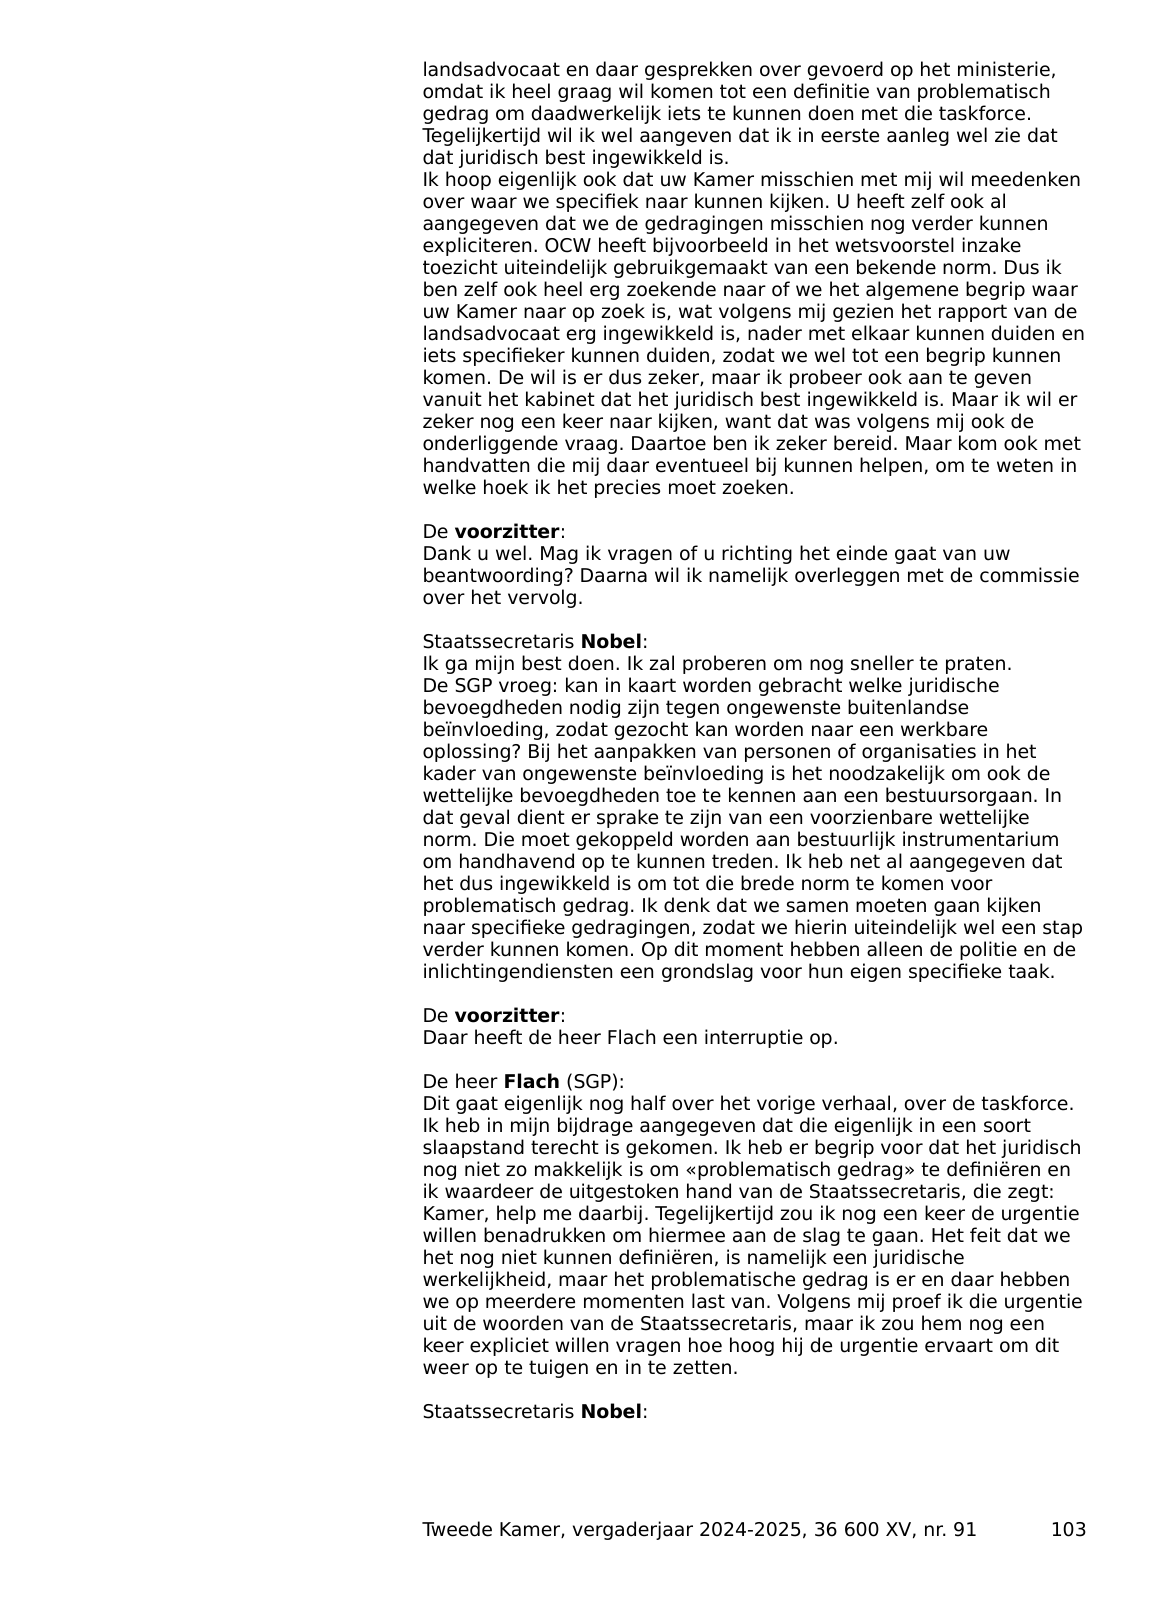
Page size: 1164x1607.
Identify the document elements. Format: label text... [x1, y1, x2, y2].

text De heer Flach (SGP): [422, 1071, 1087, 1093]
text Staatssecretaris Nobel: [422, 631, 1087, 653]
text De voorzitter: [422, 521, 1087, 543]
text landsadvocaat en daar gesprekken over gevoerd op het ministerie, omdat ik heel graag wil komen tot een definitie van problematisch gedrag om daadwerkelijk iets te kunnen doen met die taskforce. Tegelijkertijd wil ik wel aangeven dat ik in eerste aanleg wel zie dat dat juridisch best ingewikkeld is. [422, 59, 1087, 169]
text Staatssecretaris Nobel: [422, 1401, 1087, 1423]
text Daar heeft de heer Flach een interruptie op. [422, 1027, 1087, 1049]
text Ik ga mijn best doen. Ik zal proberen om nog sneller te praten. [422, 653, 1087, 675]
text Ik hoop eigenlijk ook dat uw Kamer misschien met mij wil meedenken over waar we specifiek naar kunnen kijken. U heeft zelf ook al aangegeven dat we de gedragingen misschien nog verder kunnen expliciteren. OCW heeft bijvoorbeeld in het wetsvoorstel inzake toezicht uiteindelijk gebruikgemaakt van een bekende norm. Dus ik ben zelf ook heel erg zoekende naar of we het algemene begrip waar uw Kamer naar op zoek is, wat volgens mij gezien het rapport van de landsadvocaat erg ingewikkeld is, nader met elkaar kunnen duiden en iets specifieker kunnen duiden, zodat we wel tot een begrip kunnen komen. De wil is er dus zeker, maar ik probeer ook aan te geven vanuit het kabinet dat het juridisch best ingewikkeld is. Maar ik wil er zeker nog een keer naar kijken, want dat was volgens mij ook de onderliggende vraag. Daartoe ben ik zeker bereid. Maar kom ook met handvatten die mij daar eventueel bij kunnen helpen, om te weten in welke hoek ik het precies moet zoeken. [422, 169, 1087, 499]
text Dank u wel. Mag ik vragen of u richting het einde gaat van uw beantwoording? Daarna wil ik namelijk overleggen met de commissie over het vervolg. [422, 543, 1087, 609]
text Dit gaat eigenlijk nog half over het vorige verhaal, over de taskforce. Ik heb in mijn bijdrage aangegeven dat die eigenlijk in een soort slaapstand terecht is gekomen. Ik heb er begrip voor dat het juridisch nog niet zo makkelijk is om «problematisch gedrag» te definiëren en ik waardeer de uitgestoken hand van de Staatssecretaris, die zegt: Kamer, help me daarbij. Tegelijkertijd zou ik nog een keer de urgentie willen benadrukken om hiermee aan de slag te gaan. Het feit dat we het nog niet kunnen definiëren, is namelijk een juridische werkelijkheid, maar het problematische gedrag is er en daar hebben we op meerdere momenten last van. Volgens mij proef ik die urgentie uit de woorden van de Staatssecretaris, maar ik zou hem nog een keer expliciet willen vragen hoe hoog hij de urgentie ervaart om dit weer op te tuigen en in te zetten. [422, 1093, 1087, 1379]
text De SGP vroeg: kan in kaart worden gebracht welke juridische bevoegdheden nodig zijn tegen ongewenste buitenlandse beïnvloeding, zodat gezocht kan worden naar een werkbare oplossing? Bij het aanpakken van personen of organisaties in het kader van ongewenste beïnvloeding is het noodzakelijk om ook de wettelijke bevoegdheden toe te kennen aan een bestuursorgaan. In dat geval dient er sprake te zijn van een voorzienbare wettelijke norm. Die moet gekoppeld worden aan bestuurlijk instrumentarium om handhavend op te kunnen treden. Ik heb net al aangegeven dat het dus ingewikkeld is om tot die brede norm te komen voor problematisch gedrag. Ik denk dat we samen moeten gaan kijken naar specifieke gedragingen, zodat we hierin uiteindelijk wel een stap verder kunnen komen. Op dit moment hebben alleen de politie en de inlichtingendiensten een grondslag voor hun eigen specifieke taak. [422, 675, 1087, 983]
text De voorzitter: [422, 1005, 1087, 1027]
